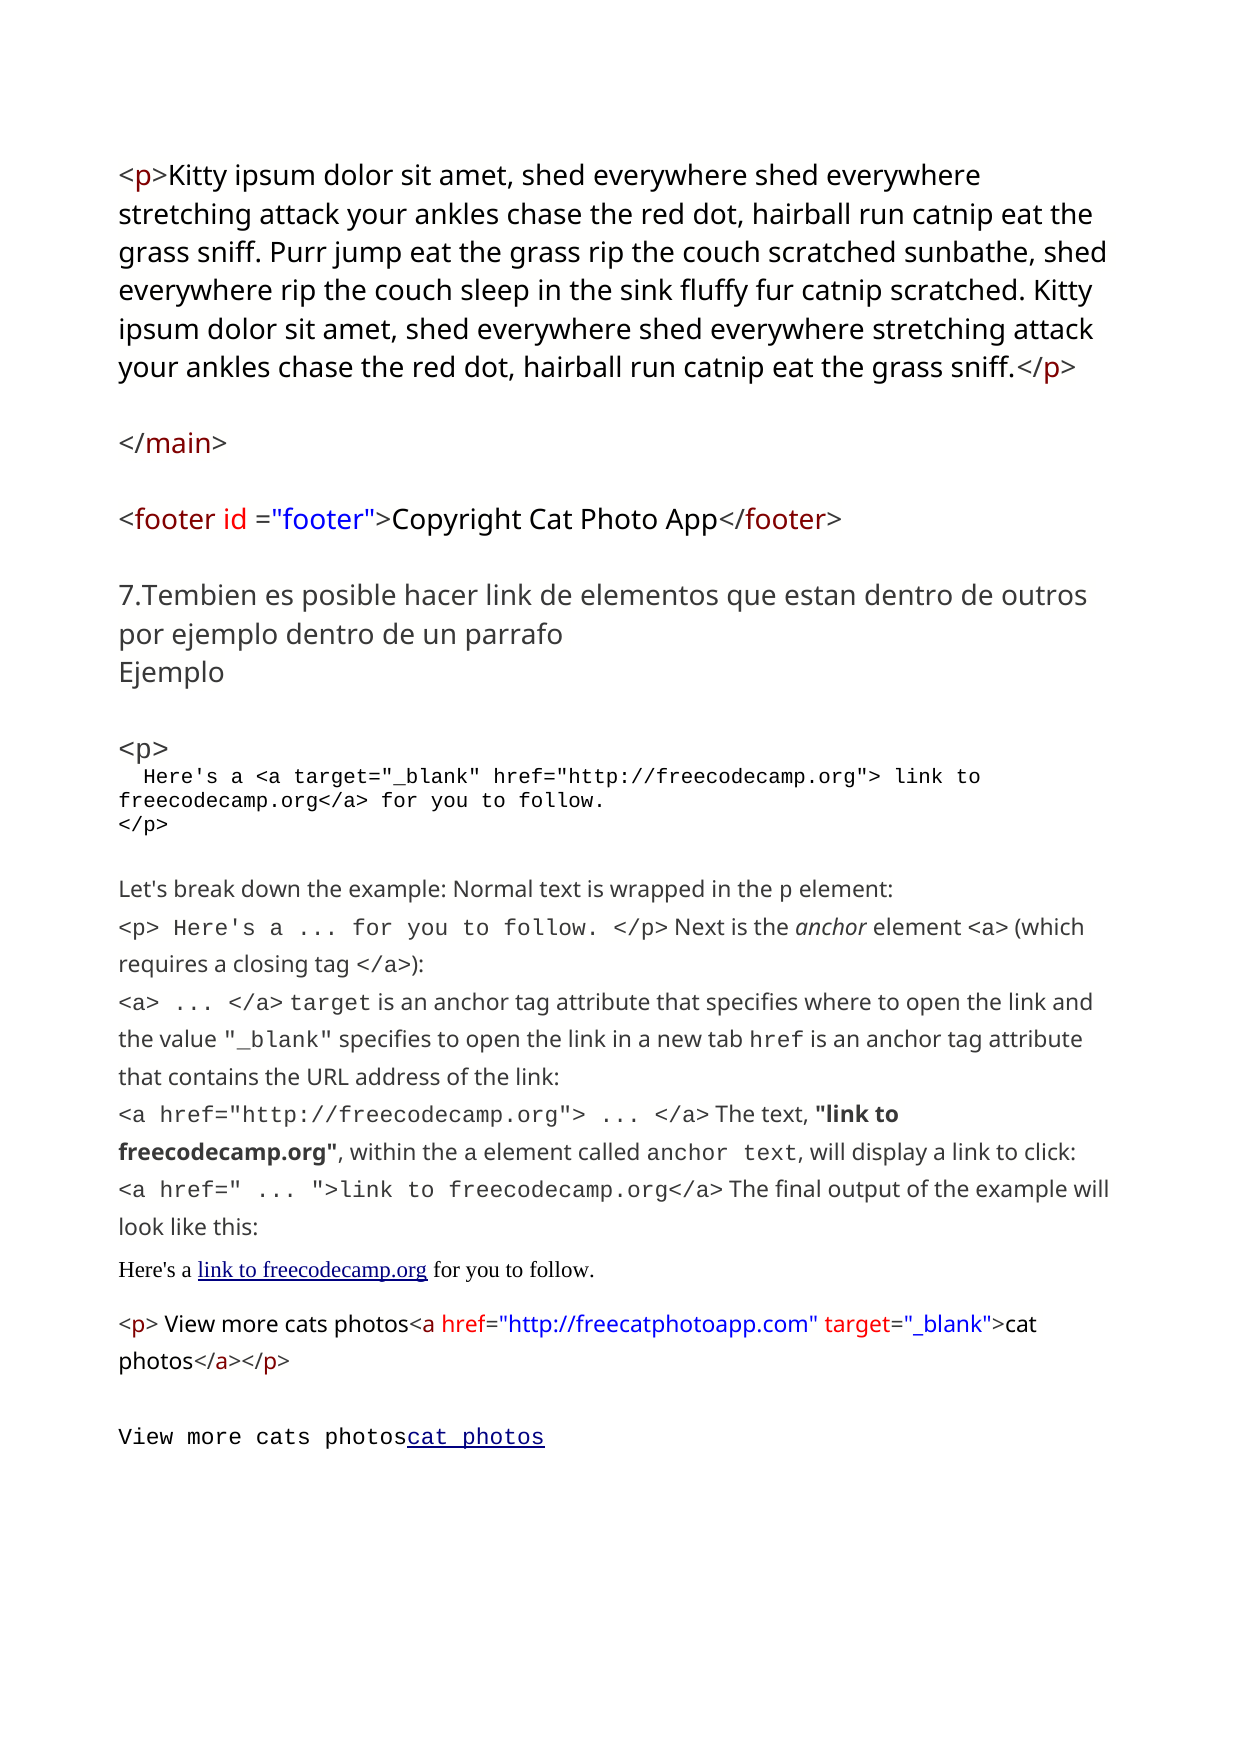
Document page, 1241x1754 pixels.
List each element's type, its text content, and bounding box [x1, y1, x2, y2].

text </p> [118, 814, 1122, 837]
text 7.Tembien es posible hacer link de elementos que estan dentro de outros por ejemplo dentro de un parrafo [118, 576, 1122, 652]
text </main> [118, 423, 1122, 461]
text <footer id ="footer">Copyright Cat Photo App</footer> [118, 499, 1122, 537]
text View more cats photoscat photos [118, 1414, 1122, 1451]
text <p> View more cats photos<a href="http://freecatphotoapp.com" target="_blank">cat photos</a></p> [118, 1301, 1122, 1376]
text Let's break down the example: Normal text is wrapped in the p element: <p> Here's a ... for you to follow. </p> Next is the anchor element <a> (which requires a closing tag </a>): <a> ... </a> target is an anchor tag attribute that specifies where to open the link and the value "_blank" specifies to open the link in a new tab href is an anchor tag attribute that contains the URL address of the link: <a href="http://freecodecamp.org"> ... </a> The text, "link to freecodecamp.org", within the a element called anchor text, will display a link to click: <a href=" ... ">link to freecodecamp.org</a> The final output of the example will look like this: [118, 867, 1122, 1242]
text Here's a <a target="_blank" href="http://freecodecamp.org"> link to freecodecamp.org</a> for you to follow. [118, 766, 1122, 814]
text Here's a link to freecodecamp.org for you to follow. [118, 1256, 1122, 1283]
text <p>Kitty ipsum dolor sit amet, shed everywhere shed everywhere stretching attack your ankles chase the red dot, hairball run catnip eat the grass sniff. Purr jump eat the grass rip the couch scratched sunbathe, shed everywhere rip the couch sleep in the sink fluffy fur catnip scratched. Kitty ipsum dolor sit amet, shed everywhere shed everywhere stretching attack your ankles chase the red dot, hairball run catnip eat the grass sniff.</p> [118, 156, 1122, 386]
text <p> [118, 729, 1122, 766]
text Ejemplo [118, 652, 1122, 691]
